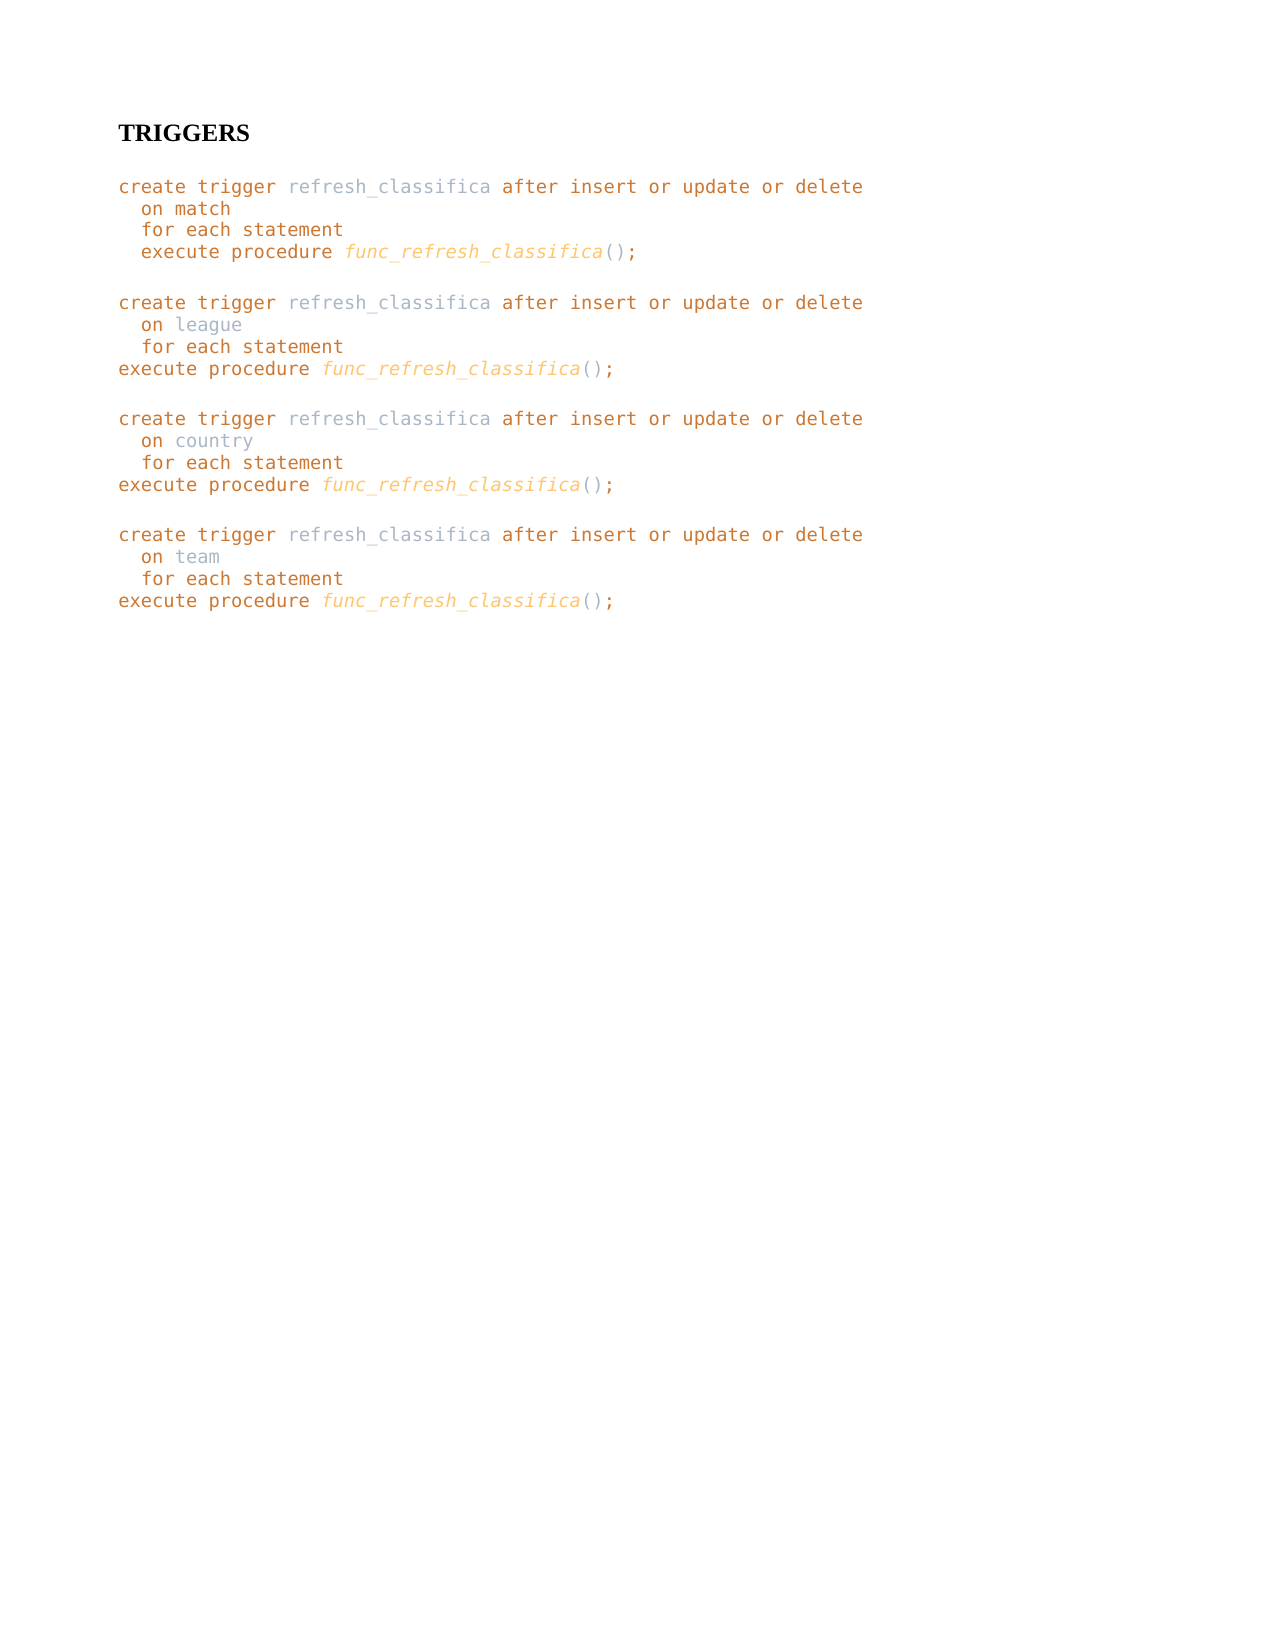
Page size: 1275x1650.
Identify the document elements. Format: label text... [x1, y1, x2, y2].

text create trigger refresh_classifica after insert or update or delete on match for each statement execute procedure func_refresh_classifica(); create trigger refresh_classifica after insert or update or delete on league for each statement execute procedure func_refresh_classifica(); create trigger refresh_classifica after insert or update or delete on country for each statement execute procedure func_refresh_classifica(); create trigger refresh_classifica after insert or update or delete on team for each statement execute procedure func_refresh_classifica(); [118, 176, 1157, 612]
text TRIGGERS [118, 118, 1157, 147]
